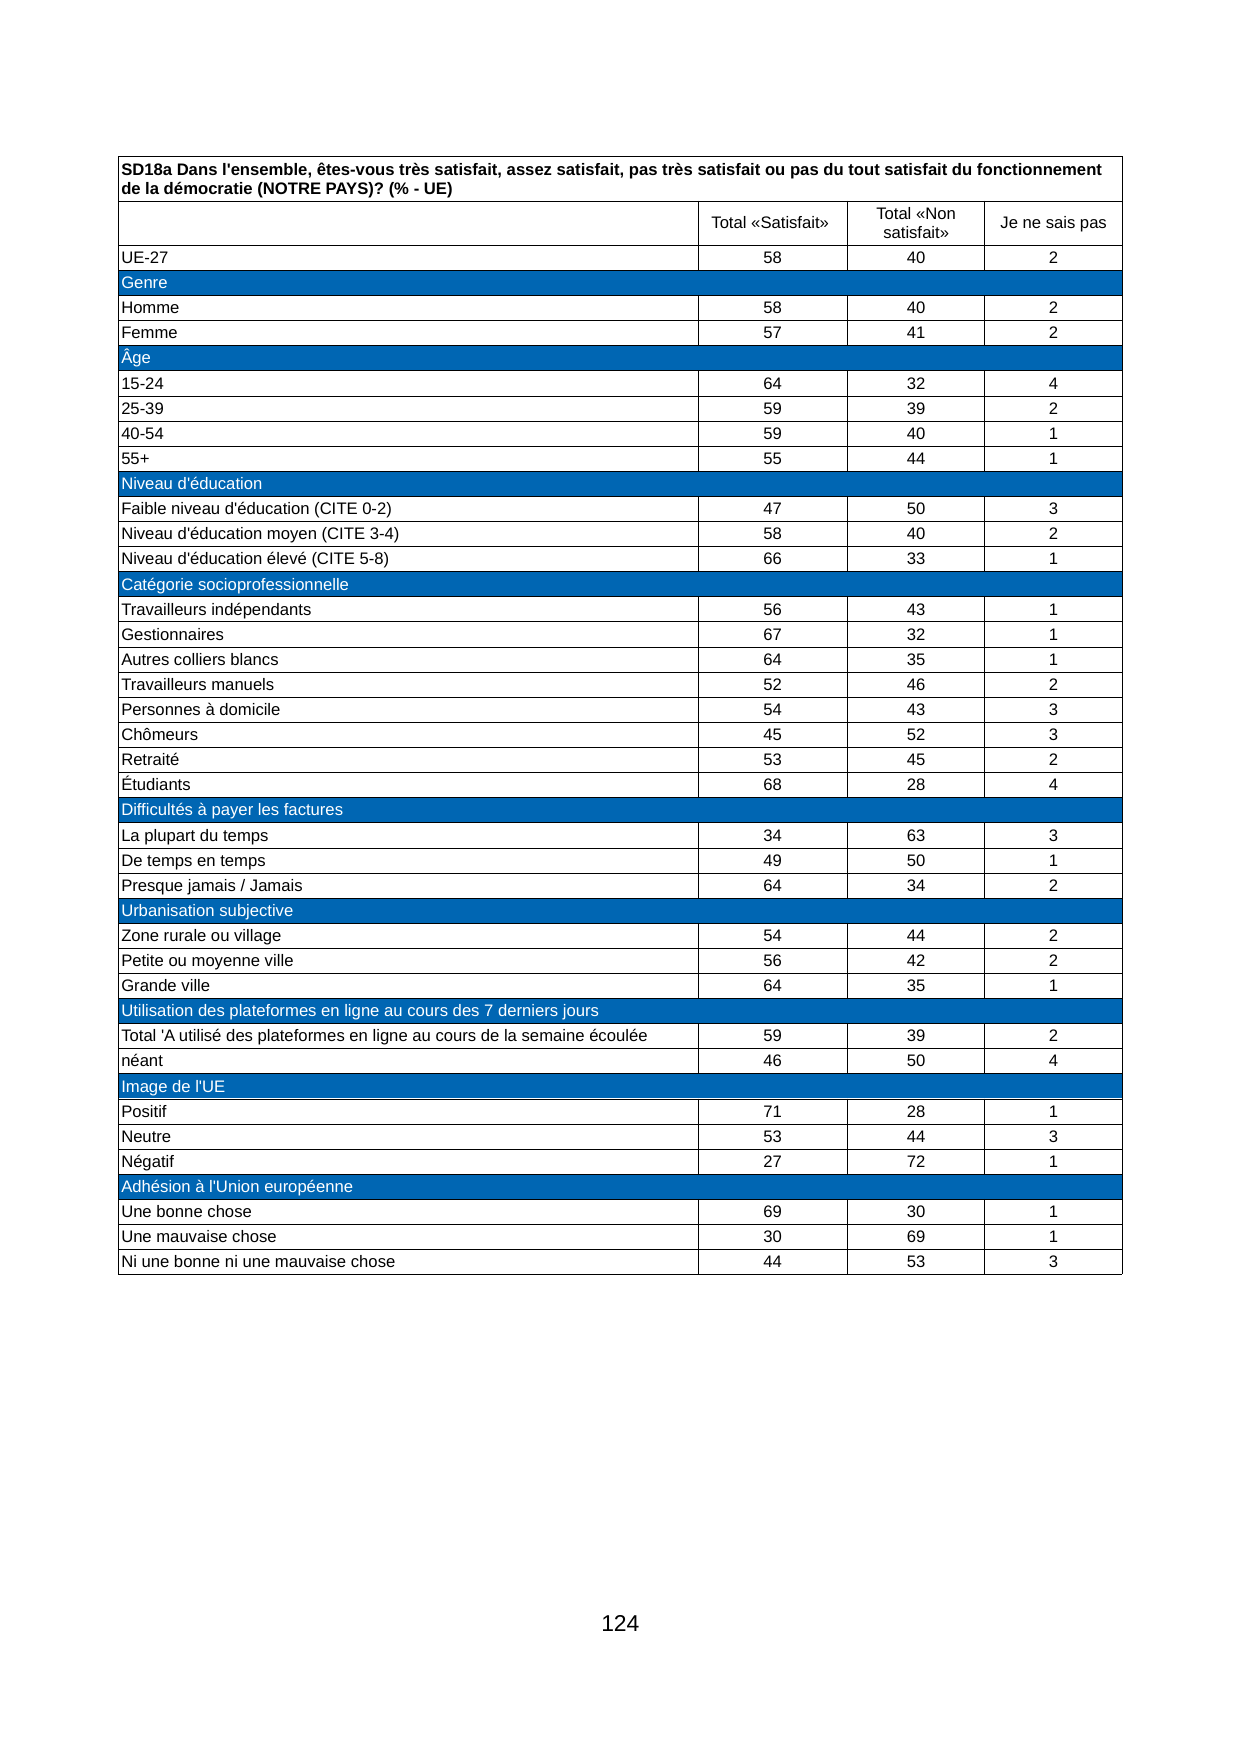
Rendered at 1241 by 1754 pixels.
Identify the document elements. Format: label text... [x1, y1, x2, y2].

table_cell 15-24 [119, 371, 698, 396]
table_cell [119, 202, 698, 245]
table_cell 28 [848, 773, 984, 797]
table_cell 56 [699, 949, 847, 973]
table_cell 27 [699, 1150, 847, 1174]
table_cell 69 [848, 1225, 984, 1249]
table_cell 1 [985, 648, 1122, 672]
table_cell 1 [985, 447, 1122, 471]
table_cell Travailleurs manuels [119, 673, 698, 697]
table_cell Total «Non satisfait» [848, 202, 984, 245]
table_cell 39 [848, 397, 984, 421]
table_cell 44 [848, 1125, 984, 1149]
table_cell Une bonne chose [119, 1200, 698, 1224]
table_cell 4 [985, 1049, 1122, 1073]
table_cell Urbanisation subjective [119, 899, 1122, 923]
table_cell 49 [699, 849, 847, 872]
table_cell 1 [985, 622, 1122, 647]
table_cell 46 [699, 1049, 847, 1073]
table_cell néant [119, 1049, 698, 1073]
table_cell 40 [848, 296, 984, 320]
table_cell 2 [985, 296, 1122, 320]
table_cell 39 [848, 1024, 984, 1048]
table_cell 2 [985, 874, 1122, 898]
table_cell Négatif [119, 1150, 698, 1174]
table_cell 43 [848, 597, 984, 621]
table_cell 2 [985, 397, 1122, 421]
table_cell 55+ [119, 447, 698, 471]
table_cell 68 [699, 773, 847, 797]
table_cell 1 [985, 974, 1122, 998]
table_cell 43 [848, 698, 984, 722]
table_cell Utilisation des plateformes en ligne au cours des 7 derniers jours [119, 999, 1122, 1023]
table_cell 1 [985, 1100, 1122, 1123]
table_cell Presque jamais / Jamais [119, 874, 698, 898]
table_cell 56 [699, 597, 847, 621]
table_cell 47 [699, 497, 847, 521]
table_cell 1 [985, 1225, 1122, 1249]
table_cell 40 [848, 422, 984, 446]
table_cell Image de l'UE [119, 1074, 1122, 1098]
table_cell Autres colliers blancs [119, 648, 698, 672]
table_cell 50 [848, 1049, 984, 1073]
table_cell Petite ou moyenne ville [119, 949, 698, 973]
table_cell 2 [985, 924, 1122, 948]
table_cell 3 [985, 823, 1122, 847]
table_cell Étudiants [119, 773, 698, 797]
table_cell 67 [699, 622, 847, 647]
table_cell 2 [985, 321, 1122, 345]
table_cell 58 [699, 246, 847, 270]
table_cell Âge [119, 346, 1122, 370]
table_cell Total 'A utilisé des plateformes en ligne au cours de la semaine écoulée [119, 1024, 698, 1048]
table_cell 35 [848, 974, 984, 998]
table_cell 34 [848, 874, 984, 898]
table_cell 59 [699, 422, 847, 446]
table_cell 30 [699, 1225, 847, 1249]
table_cell Faible niveau d'éducation (CITE 0-2) [119, 497, 698, 521]
table_cell 1 [985, 1150, 1122, 1174]
table_cell 1 [985, 1200, 1122, 1224]
table_cell 30 [848, 1200, 984, 1224]
table_cell 55 [699, 447, 847, 471]
table_cell Catégorie socioprofessionnelle [119, 572, 1122, 596]
table_cell 1 [985, 422, 1122, 446]
table_cell Niveau d'éducation moyen (CITE 3-4) [119, 522, 698, 546]
table_cell 3 [985, 1125, 1122, 1149]
table_cell 35 [848, 648, 984, 672]
table_cell Grande ville [119, 974, 698, 998]
table_cell 40 [848, 522, 984, 546]
table_cell Homme [119, 296, 698, 320]
table_cell Niveau d'éducation [119, 472, 1122, 496]
table_cell 71 [699, 1100, 847, 1123]
table_cell 3 [985, 698, 1122, 722]
table_cell Adhésion à l'Union européenne [119, 1175, 1122, 1199]
table_cell 52 [848, 723, 984, 747]
table_cell Neutre [119, 1125, 698, 1149]
table_cell 46 [848, 673, 984, 697]
table_cell 64 [699, 974, 847, 998]
table_cell 2 [985, 949, 1122, 973]
table_cell 54 [699, 924, 847, 948]
table_cell 32 [848, 371, 984, 396]
table_cell 32 [848, 622, 984, 647]
table_cell Chômeurs [119, 723, 698, 747]
table_cell 64 [699, 648, 847, 672]
table_cell 4 [985, 371, 1122, 396]
table_cell 41 [848, 321, 984, 345]
table_cell 50 [848, 849, 984, 872]
table_cell 57 [699, 321, 847, 345]
table_cell 3 [985, 497, 1122, 521]
table_cell 50 [848, 497, 984, 521]
table_cell 2 [985, 673, 1122, 697]
table_cell 3 [985, 1250, 1122, 1274]
table_cell 25-39 [119, 397, 698, 421]
table_cell Total «Satisfait» [699, 202, 847, 245]
table_cell 33 [848, 547, 984, 571]
table_cell 2 [985, 522, 1122, 546]
table_cell 53 [848, 1250, 984, 1274]
table_cell Travailleurs indépendants [119, 597, 698, 621]
table_cell 58 [699, 296, 847, 320]
table_cell 2 [985, 246, 1122, 270]
table_cell 45 [699, 723, 847, 747]
table_cell 45 [848, 748, 984, 772]
table_cell 72 [848, 1150, 984, 1174]
table_cell 64 [699, 371, 847, 396]
table_cell 3 [985, 723, 1122, 747]
table_cell 59 [699, 1024, 847, 1048]
table_cell 69 [699, 1200, 847, 1224]
table_cell Une mauvaise chose [119, 1225, 698, 1249]
table_cell 4 [985, 773, 1122, 797]
table_cell De temps en temps [119, 849, 698, 872]
table_cell Retraité [119, 748, 698, 772]
table_cell 40-54 [119, 422, 698, 446]
table_cell 63 [848, 823, 984, 847]
table_cell 44 [699, 1250, 847, 1274]
table_cell Difficultés à payer les factures [119, 798, 1122, 822]
table_cell Zone rurale ou village [119, 924, 698, 948]
table_cell Gestionnaires [119, 622, 698, 647]
table_cell 40 [848, 246, 984, 270]
table_cell 1 [985, 547, 1122, 571]
table_cell 59 [699, 397, 847, 421]
table_cell Femme [119, 321, 698, 345]
table_cell 2 [985, 1024, 1122, 1048]
table_cell 1 [985, 849, 1122, 872]
table_cell 2 [985, 748, 1122, 772]
table_cell 34 [699, 823, 847, 847]
table_cell Ni une bonne ni une mauvaise chose [119, 1250, 698, 1274]
table_cell 53 [699, 1125, 847, 1149]
table_cell 1 [985, 597, 1122, 621]
table_cell 44 [848, 924, 984, 948]
table_cell 42 [848, 949, 984, 973]
table_cell Je ne sais pas [985, 202, 1122, 245]
table_cell Genre [119, 271, 1122, 295]
table_cell 54 [699, 698, 847, 722]
table_cell La plupart du temps [119, 823, 698, 847]
table_cell Niveau d'éducation élevé (CITE 5-8) [119, 547, 698, 571]
table_header SD18a Dans l'ensemble, êtes-vous très satisfait, assez satisfait, pas très satisfait ou pas du tout satisfait du fonctionnement de la démocratie (NOTRE PAYS)? (% - UE) [119, 157, 1122, 201]
table_cell 44 [848, 447, 984, 471]
table_cell 58 [699, 522, 847, 546]
table_cell 64 [699, 874, 847, 898]
table_cell UE-27 [119, 246, 698, 270]
table_cell Personnes à domicile [119, 698, 698, 722]
table_cell 66 [699, 547, 847, 571]
table_cell Positif [119, 1100, 698, 1123]
table_cell 28 [848, 1100, 984, 1123]
table_cell 53 [699, 748, 847, 772]
table_cell 52 [699, 673, 847, 697]
